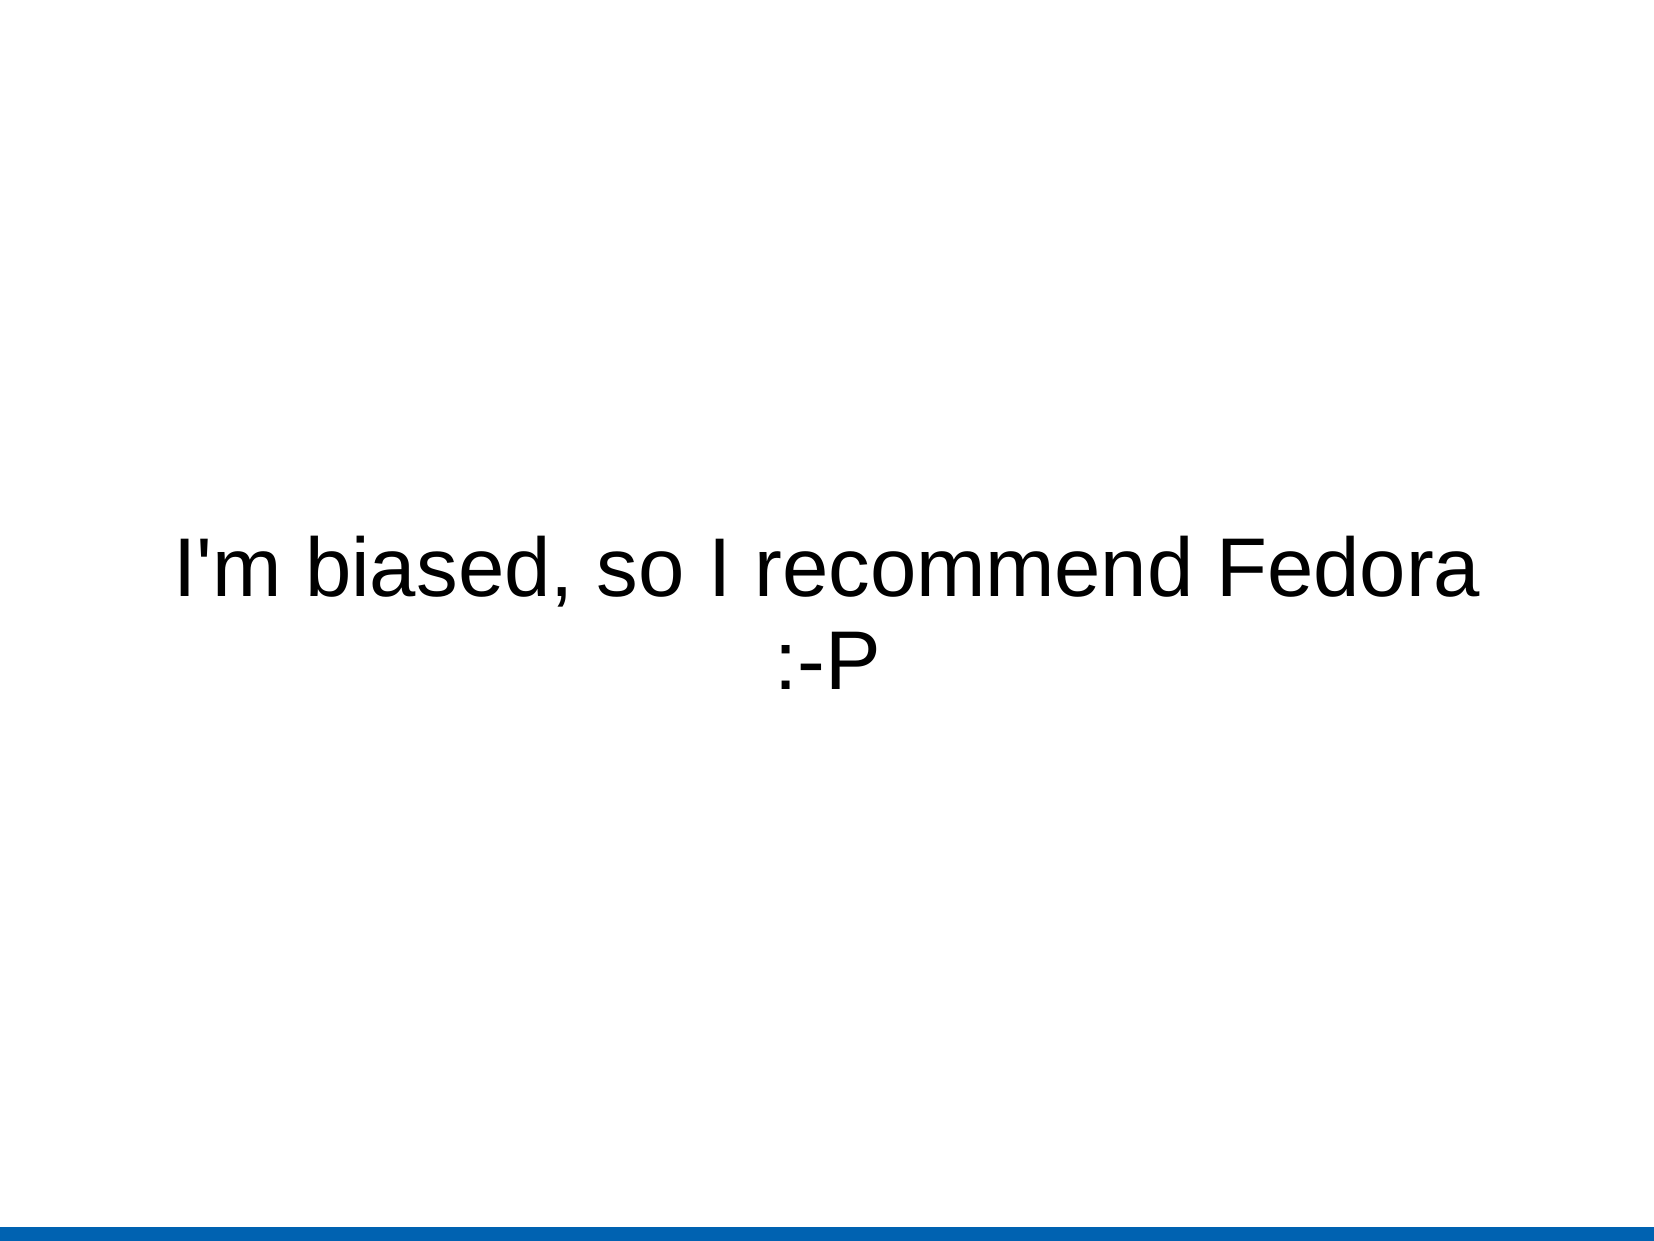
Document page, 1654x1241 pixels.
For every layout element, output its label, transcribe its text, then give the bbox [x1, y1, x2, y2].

subtitle I'm biased, so I recommend Fedora :-P [121, 112, 1534, 1117]
